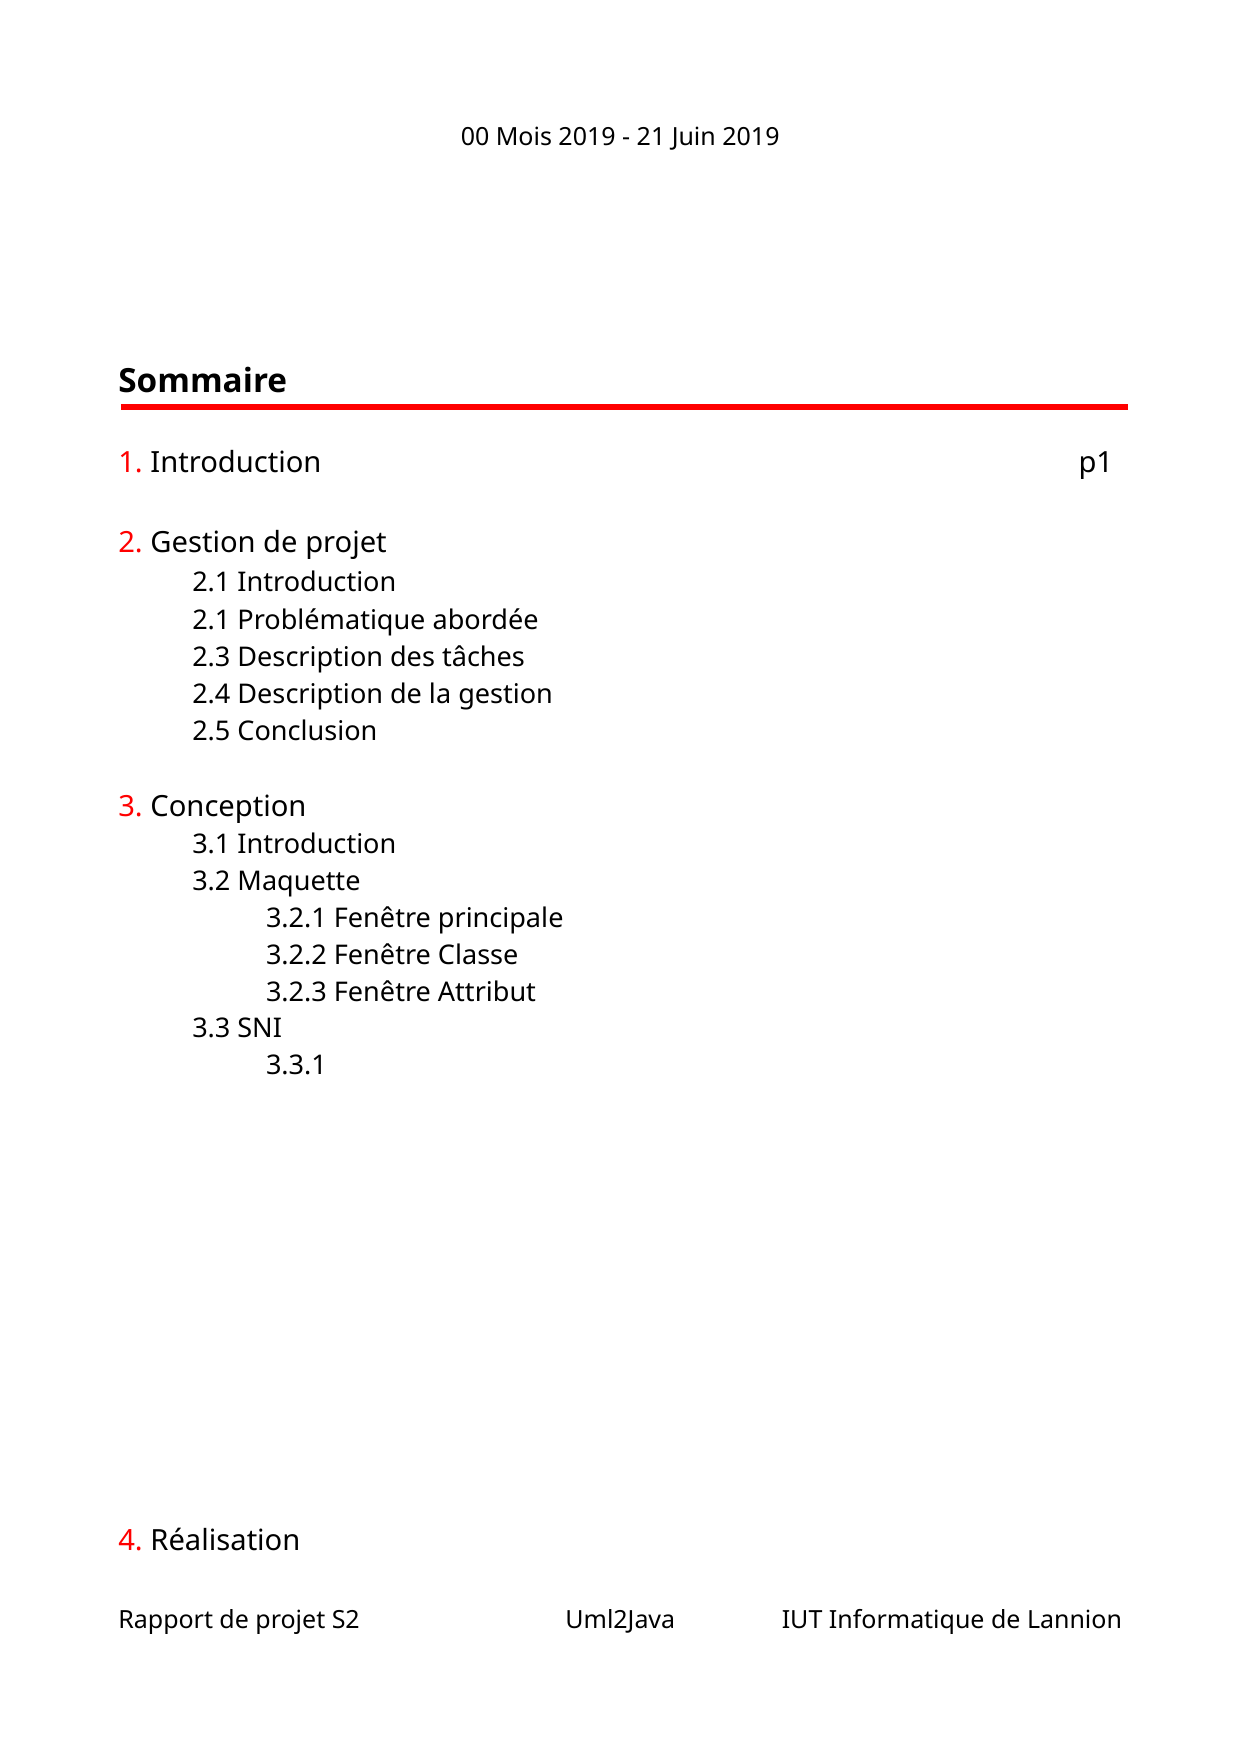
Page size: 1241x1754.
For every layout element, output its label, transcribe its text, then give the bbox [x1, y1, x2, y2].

text Sommaire [118, 357, 1122, 402]
text 2.3 Description des tâches [118, 637, 1122, 674]
text 3.3.1 [118, 1046, 1122, 1083]
text 2.1 Problématique abordée [118, 600, 1122, 637]
text 2. Gestion de projet [118, 521, 1122, 561]
text 3.2.3 Fenêtre Attribut [118, 972, 1122, 1009]
text 00 Mois 2019 - 21 Juin 2019 [118, 118, 1122, 152]
text 3.3 SNI [118, 1009, 1122, 1046]
text 3.2.1 Fenêtre principale [118, 898, 1122, 935]
text 4. Réalisation [118, 1519, 1122, 1559]
text 3.2 Maquette [118, 861, 1122, 898]
text 3.2.2 Fenêtre Classe [118, 935, 1122, 972]
text 2.5 Conclusion [118, 711, 1122, 748]
text 2.4 Description de la gestion [118, 674, 1122, 711]
text 3.1 Introduction [118, 824, 1122, 861]
text 3. Conception [118, 785, 1122, 824]
text 2.1 Introduction [118, 561, 1122, 600]
text 1. Introduction p1 [118, 442, 1122, 481]
